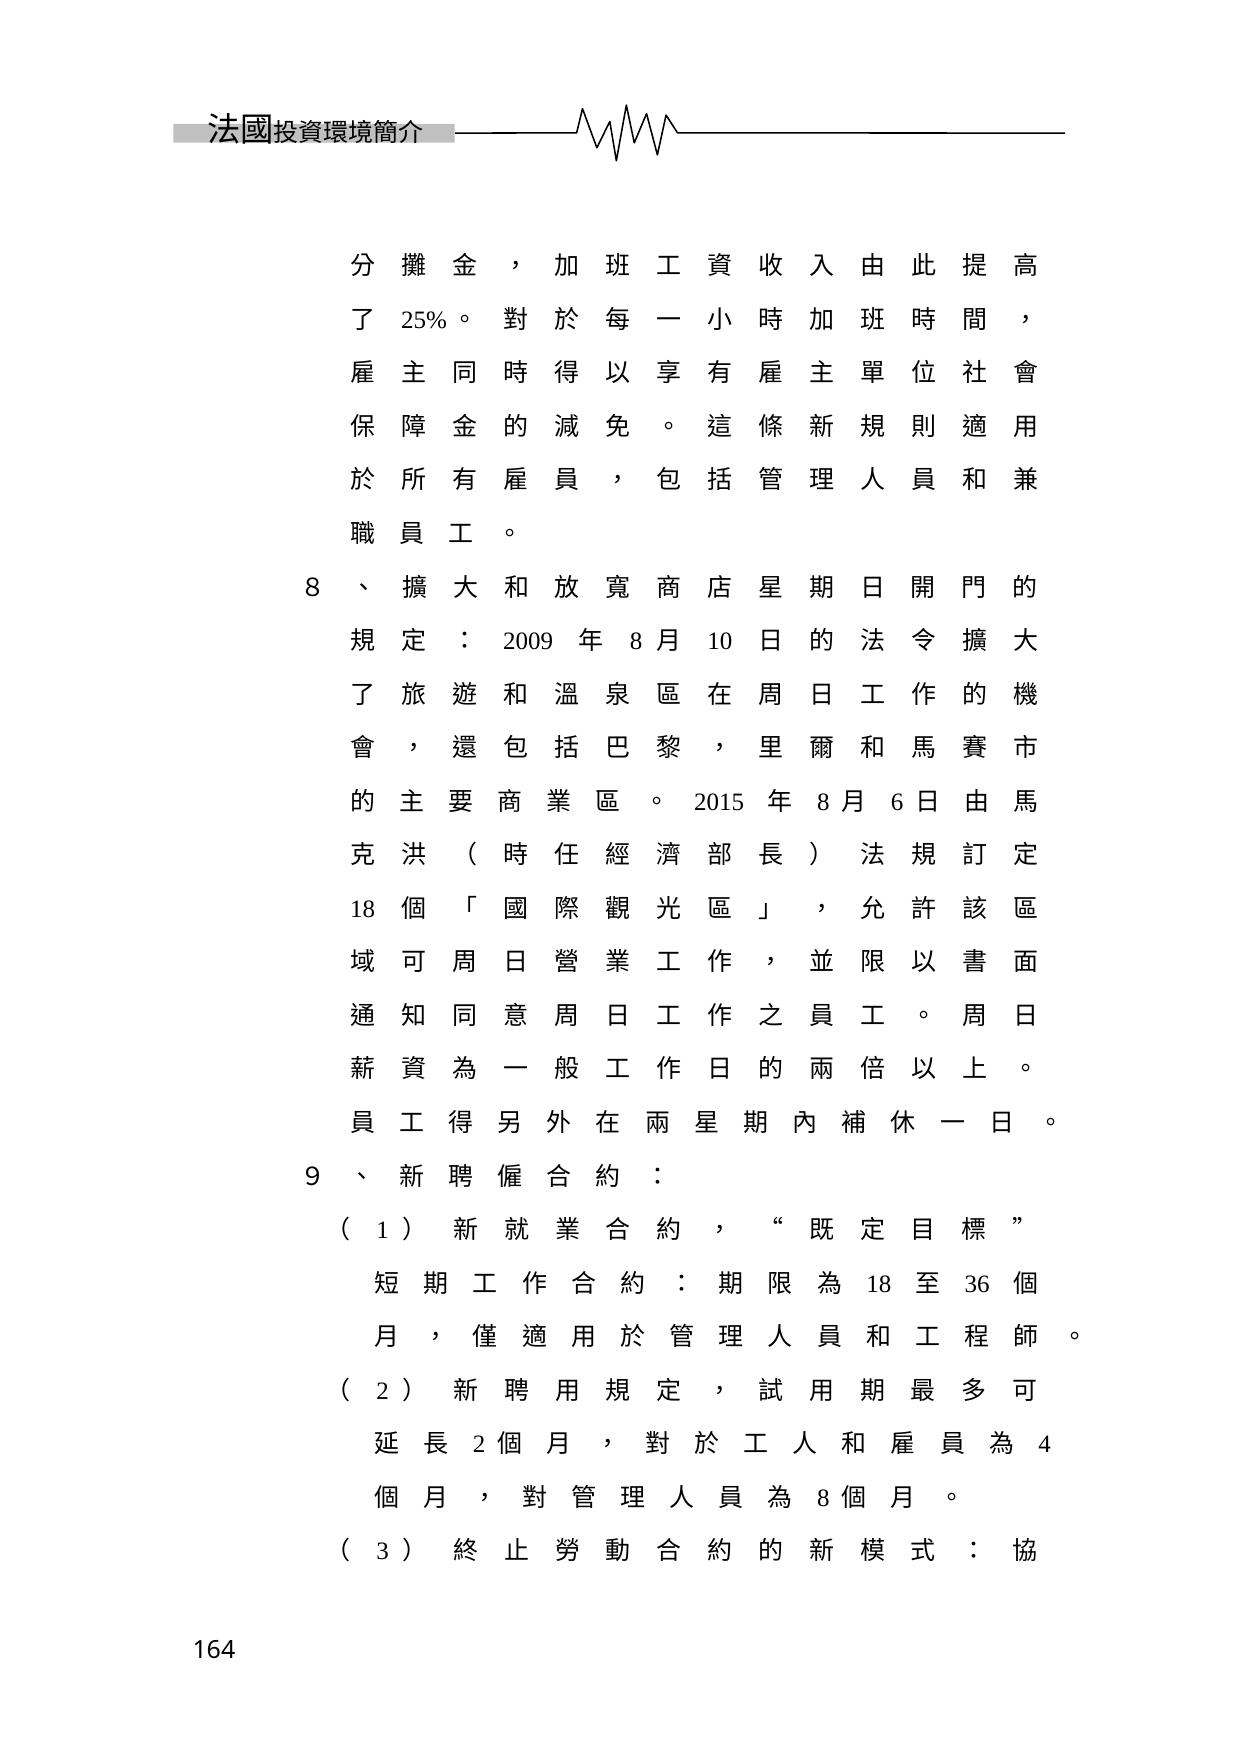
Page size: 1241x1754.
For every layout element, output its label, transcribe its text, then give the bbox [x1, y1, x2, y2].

text （3）終止勞動合約的新模式：協 [301, 1522, 1063, 1576]
text 分攤金，加班工資收入由此提高了25%。對於每一小時加班時間，雇主同時得以享有雇主單位社會保障金的減免。這條新規則適用於所有雇員，包括管理人員和兼職員工。 [276, 237, 1063, 558]
text ９、新聘僱合約： [276, 1147, 1063, 1201]
text ８、擴大和放寬商店星期日開門的規定：2009年8月10日的法令擴大了旅遊和溫泉區在周日工作的機會，還包括巴黎，里爾和馬賽市的主要商業區。2015年8月6日由馬克洪（時任經濟部長）法規訂定18個「國際觀光區」，允許該區域可周日營業工作，並限以書面通知同意周日工作之員工。周日薪資為一般工作日的兩倍以上。員工得另外在兩星期內補休一日。 [276, 558, 1063, 1147]
text （2）新聘用規定，試用期最多可延長2個月，對於工人和雇員為4個月，對管理人員為8個月。 [301, 1362, 1063, 1522]
text （1）新就業合約，“既定目標”短期工作合約：期限為18至36個月，僅適用於管理人員和工程師。 [301, 1201, 1063, 1362]
